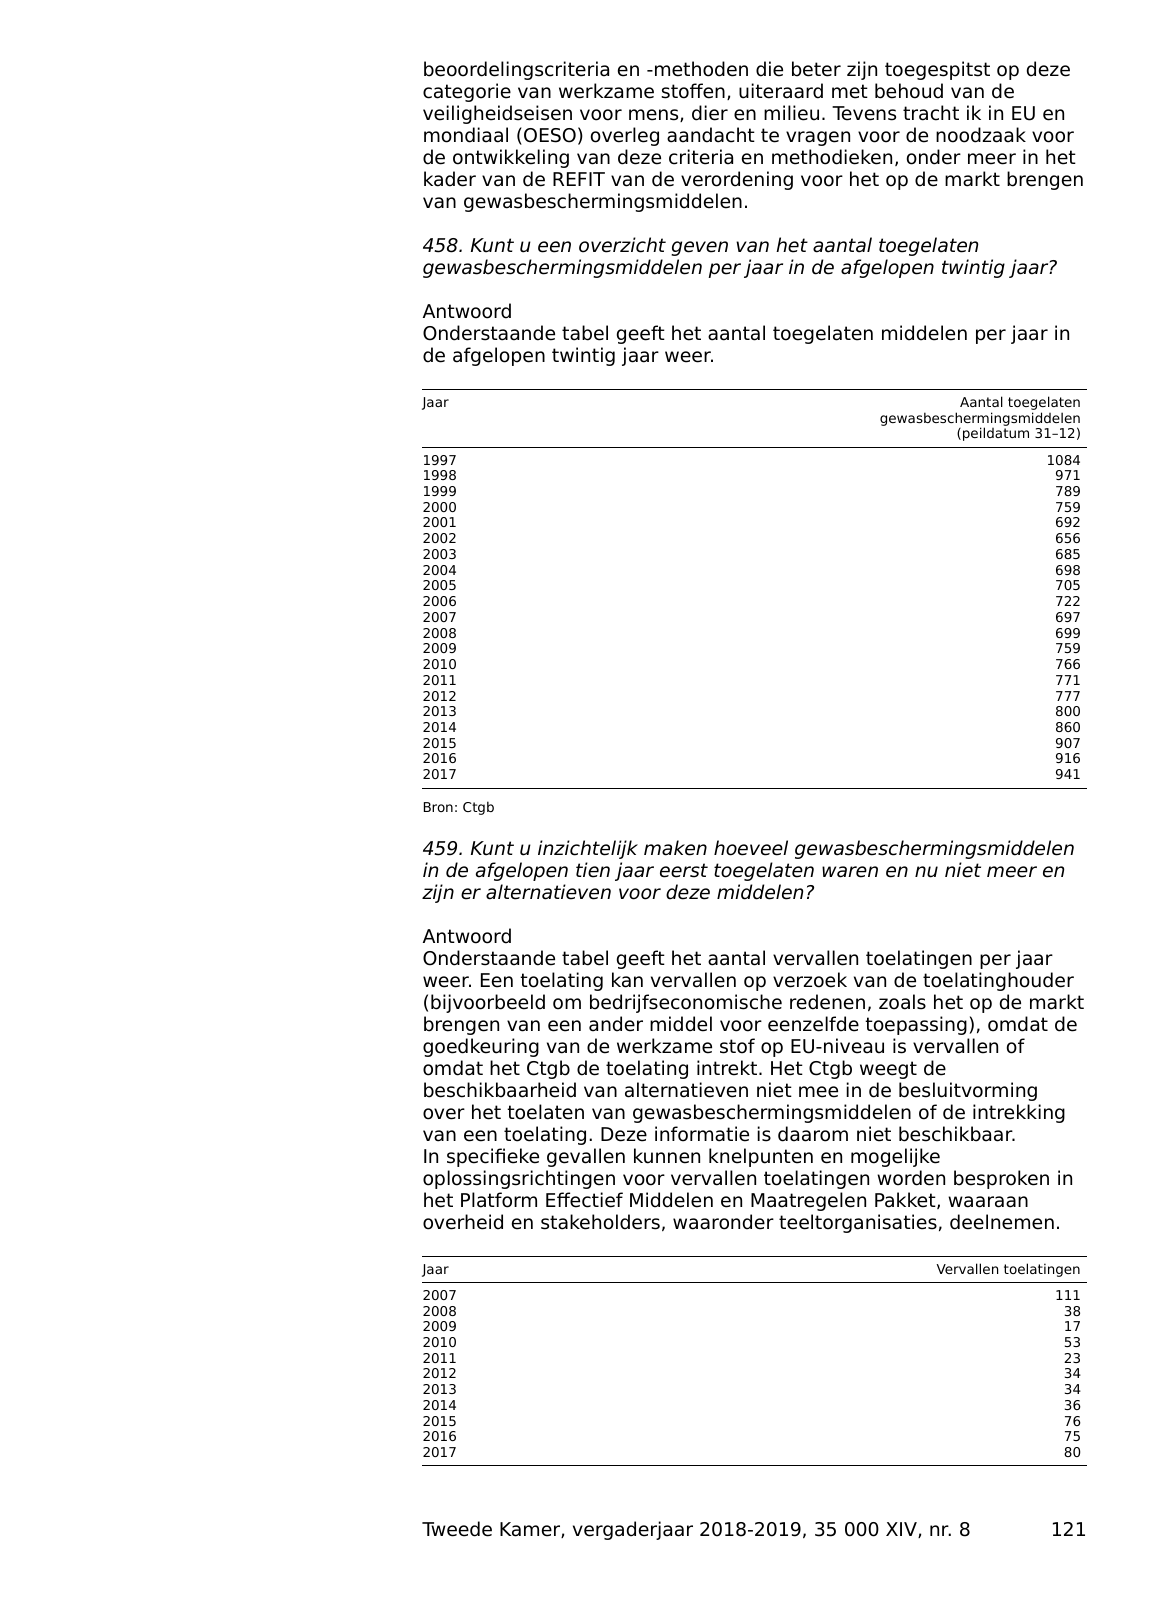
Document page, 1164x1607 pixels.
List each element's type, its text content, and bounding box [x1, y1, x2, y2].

text 458. Kunt u een overzicht geven van het aantal toegelaten gewasbeschermingsmiddelen per jaar in de afgelopen twintig jaar? [422, 235, 1087, 279]
table_header Jaar [422, 1257, 850, 1282]
table_cell 656 [850, 531, 1087, 547]
table_cell 1997 [422, 448, 850, 468]
table_cell 2010 [422, 1335, 850, 1351]
table_cell 698 [850, 563, 1087, 578]
table_cell 907 [850, 736, 1087, 751]
table_cell 2011 [422, 673, 850, 688]
table_cell 2010 [422, 657, 850, 673]
table_cell 941 [850, 767, 1087, 787]
table_cell Bron: Ctgb [422, 789, 1087, 816]
table_cell 766 [850, 657, 1087, 673]
table_cell 1998 [422, 468, 850, 484]
table_cell 76 [850, 1414, 1087, 1429]
text Antwoord [422, 301, 1087, 323]
table_cell 2016 [422, 1429, 850, 1445]
table_cell 2004 [422, 563, 850, 578]
table_cell 23 [850, 1351, 1087, 1366]
table_cell 2009 [422, 1319, 850, 1335]
text Antwoord [422, 926, 1087, 948]
table_cell 38 [850, 1304, 1087, 1319]
table_cell 860 [850, 720, 1087, 736]
table_cell 2008 [422, 1304, 850, 1319]
table_cell 1999 [422, 484, 850, 499]
table_cell 2000 [422, 500, 850, 515]
table_cell 777 [850, 688, 1087, 704]
table_cell 2007 [422, 610, 850, 625]
text beoordelingscriteria en -methoden die beter zijn toegespitst op deze categorie van werkzame stoffen, uiteraard met behoud van de veiligheidseisen voor mens, dier en milieu. Tevens tracht ik in EU en mondiaal (OESO) overleg aandacht te vragen voor de noodzaak voor de ontwikkeling van deze criteria en methodieken, onder meer in het kader van de REFIT van de verordening voor het op de markt brengen van gewasbeschermingsmiddelen. [422, 59, 1087, 213]
table_cell 111 [850, 1283, 1087, 1303]
table_cell 53 [850, 1335, 1087, 1351]
table_cell 916 [850, 751, 1087, 767]
table_cell 2002 [422, 531, 850, 547]
table_cell 759 [850, 641, 1087, 657]
table_header Jaar [422, 390, 850, 447]
table_cell 2016 [422, 751, 850, 767]
table_cell 17 [850, 1319, 1087, 1335]
table_cell 705 [850, 578, 1087, 594]
table_cell 2005 [422, 578, 850, 594]
table_cell 722 [850, 594, 1087, 610]
table_cell 971 [850, 468, 1087, 484]
table_cell 2017 [422, 1445, 850, 1465]
table_cell 2007 [422, 1283, 850, 1303]
table_cell 2015 [422, 736, 850, 751]
table_cell 699 [850, 625, 1087, 641]
table_cell 2009 [422, 641, 850, 657]
table_cell 2013 [422, 1382, 850, 1398]
table_cell 2003 [422, 547, 850, 562]
text Onderstaande tabel geeft het aantal vervallen toelatingen per jaar weer. Een toelating kan vervallen op verzoek van de toelatinghouder (bijvoorbeeld om bedrijfseconomische redenen, zoals het op de markt brengen van een ander middel voor eenzelfde toepassing), omdat de goedkeuring van de werkzame stof op EU-niveau is vervallen of omdat het Ctgb de toelating intrekt. Het Ctgb weegt de beschikbaarheid van alternatieven niet mee in de besluitvorming over het toelaten van gewasbeschermingsmiddelen of de intrekking van een toelating. Deze informatie is daarom niet beschikbaar. [422, 948, 1087, 1146]
table_cell 2014 [422, 1398, 850, 1413]
table_cell 2013 [422, 704, 850, 720]
table_cell 2012 [422, 1366, 850, 1382]
table_cell 80 [850, 1445, 1087, 1465]
table_cell 2006 [422, 594, 850, 610]
table_cell 759 [850, 500, 1087, 515]
table_cell 692 [850, 515, 1087, 531]
text Onderstaande tabel geeft het aantal toegelaten middelen per jaar in de afgelopen twintig jaar weer. [422, 323, 1087, 367]
table_cell 685 [850, 547, 1087, 562]
table_cell 2001 [422, 515, 850, 531]
table_cell 789 [850, 484, 1087, 499]
table_cell 771 [850, 673, 1087, 688]
text In specifieke gevallen kunnen knelpunten en mogelijke oplossingsrichtingen voor vervallen toelatingen worden besproken in het Platform Effectief Middelen en Maatregelen Pakket, waaraan overheid en stakeholders, waaronder teeltorganisaties, deelnemen. [422, 1146, 1087, 1234]
table_cell 2012 [422, 688, 850, 704]
table_cell 2011 [422, 1351, 850, 1366]
table_cell 2017 [422, 767, 850, 787]
table_cell 2014 [422, 720, 850, 736]
text 459. Kunt u inzichtelijk maken hoeveel gewasbeschermingsmiddelen in de afgelopen tien jaar eerst toegelaten waren en nu niet meer en zijn er alternatieven voor deze middelen? [422, 838, 1087, 904]
table_cell 697 [850, 610, 1087, 625]
table_cell 34 [850, 1382, 1087, 1398]
table_cell 800 [850, 704, 1087, 720]
table_header Aantal toegelaten gewasbeschermingsmiddelen (peildatum 31–12) [850, 390, 1087, 447]
table_cell 75 [850, 1429, 1087, 1445]
table_cell 2008 [422, 625, 850, 641]
table_cell 36 [850, 1398, 1087, 1413]
table_cell 1084 [850, 448, 1087, 468]
table_header Vervallen toelatingen [850, 1257, 1087, 1282]
table_cell 34 [850, 1366, 1087, 1382]
table_cell 2015 [422, 1414, 850, 1429]
